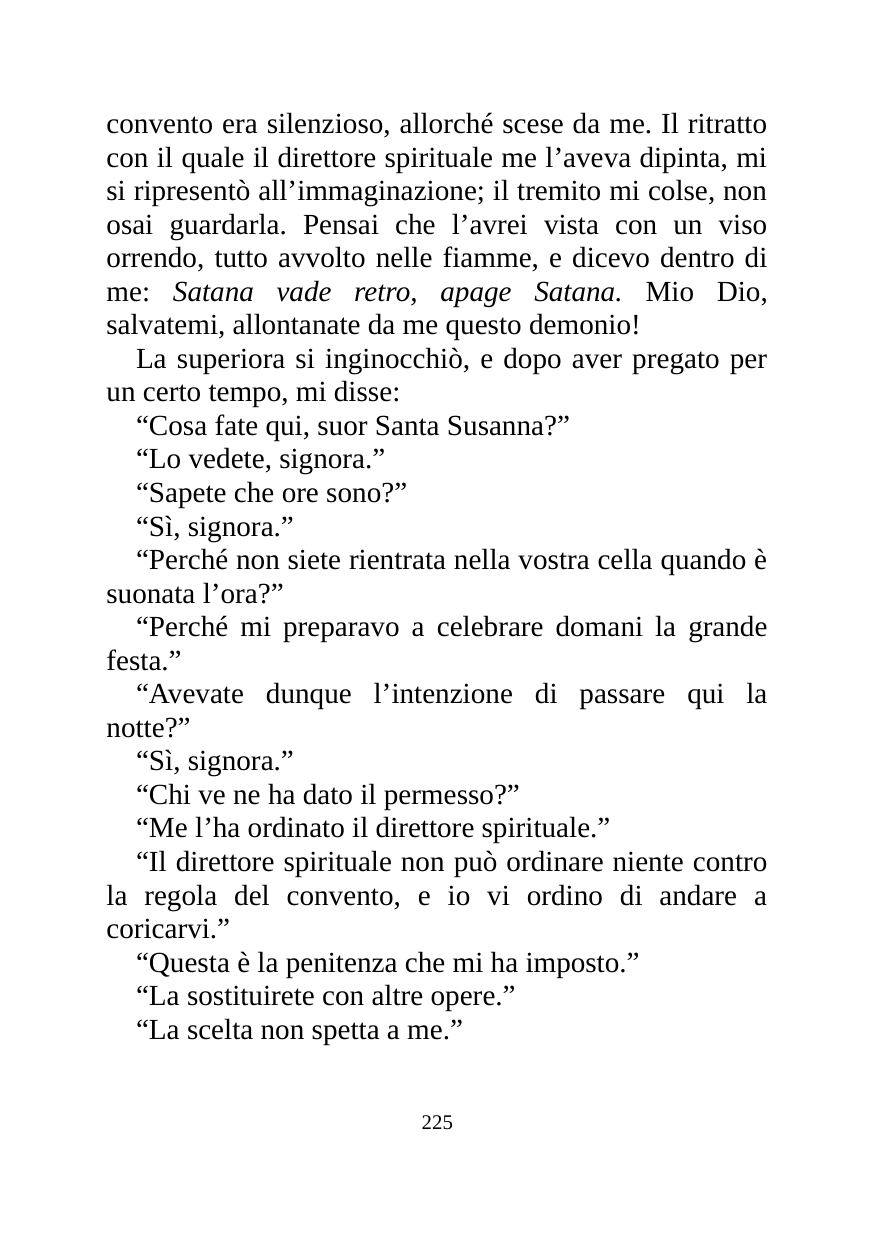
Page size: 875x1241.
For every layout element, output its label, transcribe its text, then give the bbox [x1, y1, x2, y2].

text “Questa è la penitenza che mi ha imposto.” [106, 945, 768, 978]
text “Cosa fate qui, suor Santa Susanna?” [106, 408, 768, 442]
text “Sì, signora.” [106, 743, 768, 777]
text “La scelta non spetta a me.” [106, 1012, 768, 1045]
text “Lo vedete, signora.” [106, 442, 768, 475]
text “Avevate dunque l’intenzione di passare qui la notte?” [106, 676, 768, 743]
text “Sapete che ore sono?” [106, 475, 768, 509]
text La superiora si inginocchiò, e dopo aver pregato per un certo tempo, mi disse: [106, 341, 768, 408]
text “La sostituirete con altre opere.” [106, 978, 768, 1012]
text “Chi ve ne ha dato il permesso?” [106, 777, 768, 811]
text “Perché mi preparavo a celebrare domani la grande festa.” [106, 609, 768, 676]
text “Il direttore spirituale non può ordinare niente contro la regola del convento, e io vi ordino di andare a coricarvi.” [106, 844, 768, 945]
text “Sì, signora.” [106, 509, 768, 542]
text “Me l’ha ordinato il direttore spirituale.” [106, 811, 768, 844]
text convento era silenzioso, allorché scese da me. Il ritratto con il quale il direttore spirituale me l’aveva dipinta, mi si ripresentò all’immaginazione; il tremito mi colse, non osai guardarla. Pensai che l’avrei vista con un viso orrendo, tutto avvolto nelle fiamme, e dicevo dentro di me: Satana vade retro, apage Satana. Mio Dio, salvatemi, allontanate da me questo demonio! [106, 106, 768, 341]
text “Perché non siete rientrata nella vostra cella quando è suonata l’ora?” [106, 542, 768, 609]
